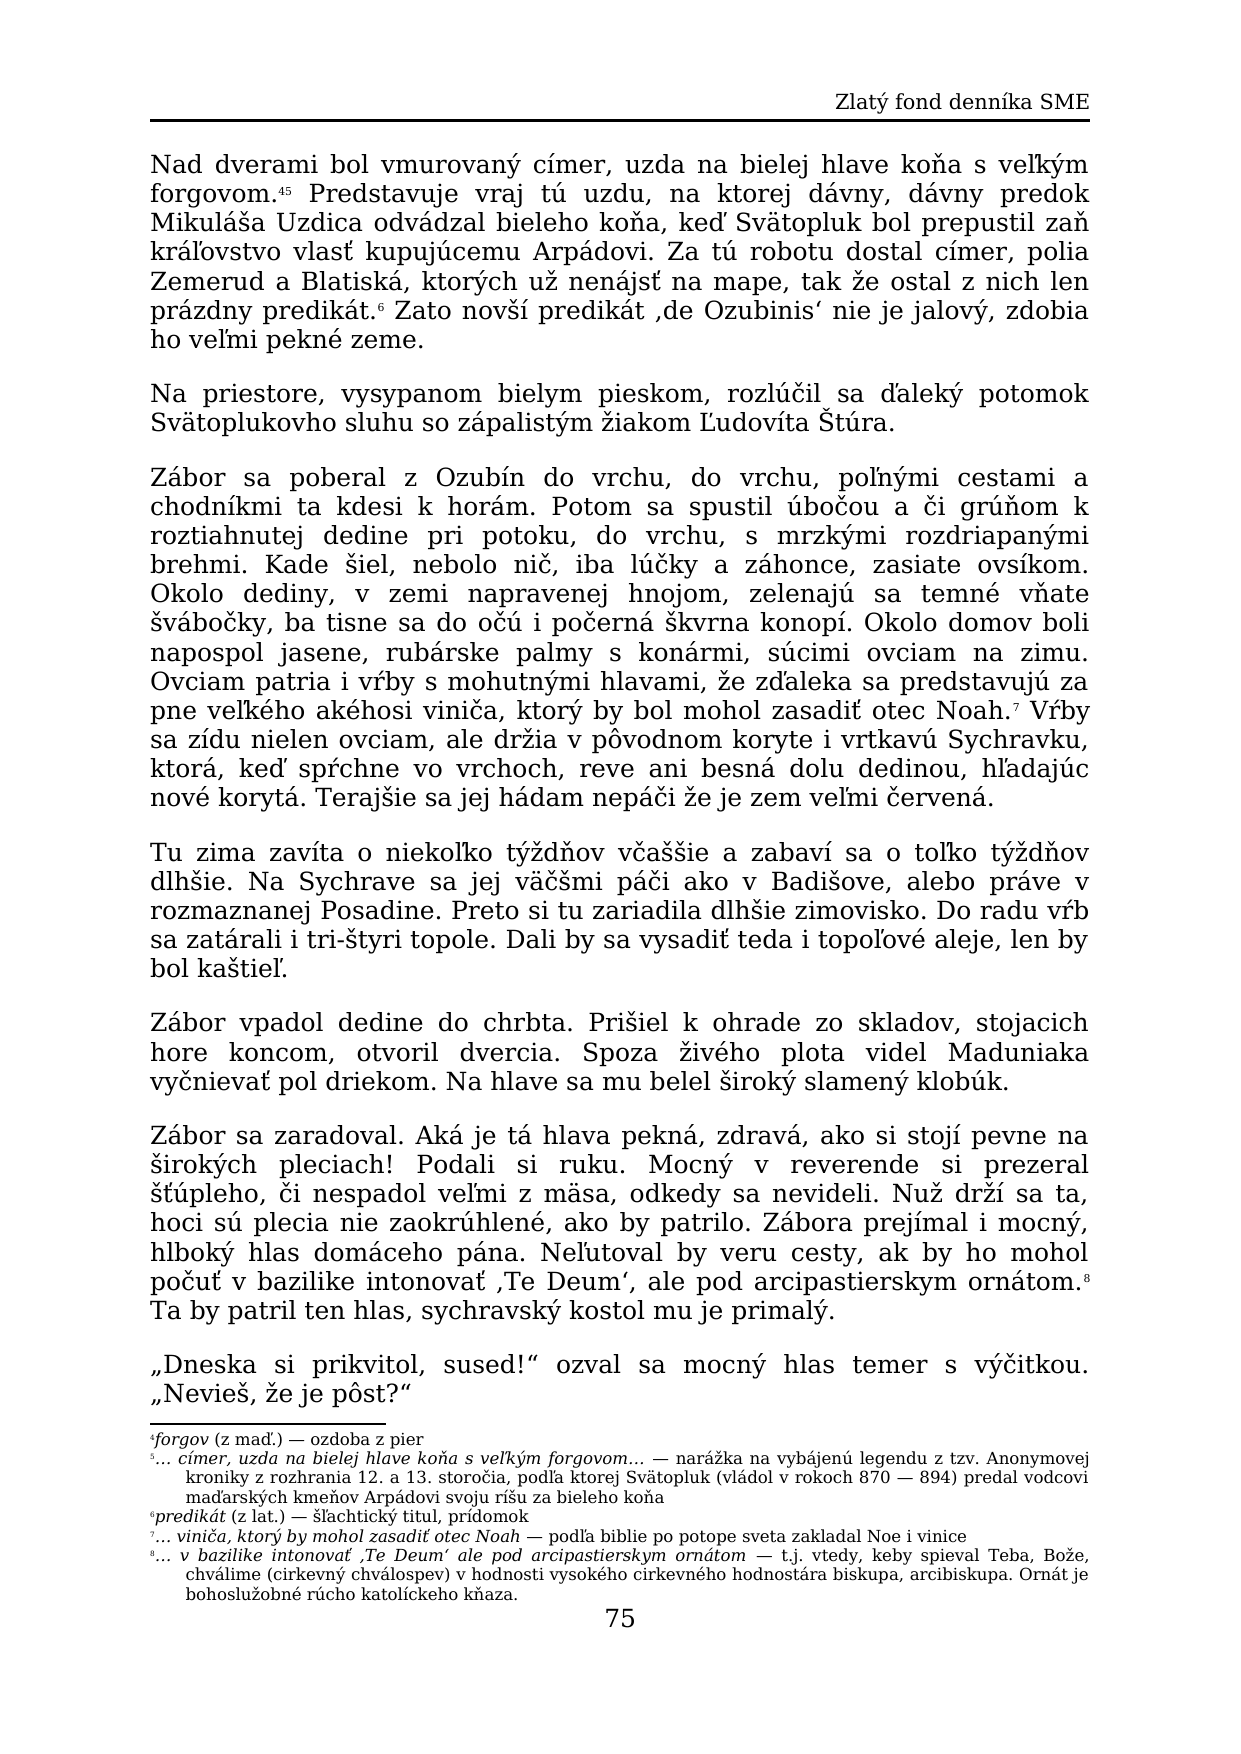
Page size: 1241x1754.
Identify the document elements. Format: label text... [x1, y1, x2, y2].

text 6predikát (z lat.) — šľachtický titul, prídomok [150, 1507, 1090, 1526]
text 7… viniča, ktorý by mohol zasadiť otec Noah — podľa biblie po potope sveta zakladal Noe i vinice [150, 1526, 1090, 1546]
text Zábor sa poberal z Ozubín do vrchu, do vrchu, poľnými cestami a chodníkmi ta kdesi k horám. Potom sa spustil úbočou a či grúňom k roztiahnutej dedine pri potoku, do vrchu, s mrzkými rozdriapanými brehmi. Kade šiel, nebolo nič, iba lúčky a záhonce, zasiate ovsíkom. Okolo dediny, v zemi napravenej hnojom, zelenajú sa temné vňate švábočky, ba tisne sa do očú i počerná škvrna konopí. Okolo domov boli napospol jasene, rubárske palmy s konármi, súcimi ovciam na zimu. Ovciam patria i vŕby s mohutnými hlavami, že zďaleka sa predstavujú za pne veľkého akéhosi viniča, ktorý by bol mohol zasadiť otec Noah.7 Vŕby sa zídu nielen ovciam, ale držia v pôvodnom koryte i vrtkavú Sychravku, ktorá, keď spŕchne vo vrchoch, reve ani besná dolu dedinou, hľadajúc nové korytá. Terajšie sa jej hádam nepáči že je zem veľmi červená. [150, 463, 1090, 813]
text 4forgov (z maď.) — ozdoba z pier [150, 1429, 1090, 1449]
text Zábor sa zaradoval. Aká je tá hlava pekná, zdravá, ako si stojí pevne na širokých pleciach! Podali si ruku. Mocný v reverende si prezeral šťúpleho, či nespadol veľmi z mäsa, odkedy sa nevideli. Nuž drží sa ta, hoci sú plecia nie zaokrúhlené, ako by patrilo. Zábora prejímal i mocný, hlboký hlas domáceho pána. Neľutoval by veru cesty, ak by ho mohol počuť v bazilike intonovať ,Te Deum‘, ale pod arcipastierskym ornátom.8 Ta by patril ten hlas, sychravský kostol mu je primalý. [150, 1121, 1090, 1325]
text Nad dverami bol vmurovaný címer, uzda na bielej hlave koňa s veľkým forgovom.45 Predstavuje vraj tú uzdu, na ktorej dávny, dávny predok Mikuláša Uzdica odvádzal bieleho koňa, keď Svätopluk bol prepustil zaň kráľovstvo vlasť kupujúcemu Arpádovi. Za tú robotu dostal címer, polia Zemerud a Blatiská, ktorých už nenájsť na mape, tak že ostal z nich len prázdny predikát.6 Zato novší predikát ,de Ozubinis‘ nie je jalový, zdobia ho veľmi pekné zeme. [150, 150, 1090, 354]
text 5… címer, uzda na bielej hlave koňa s veľkým forgovom… — narážka na vybájenú legendu z tzv. Anonymovej kroniky z rozhrania 12. a 13. storočia, podľa ktorej Svätopluk (vládol v rokoch 870 — 894) predal vodcovi maďarských kmeňov Arpádovi svoju ríšu za bieleho koňa [150, 1449, 1090, 1507]
text Na priestore, vysypanom bielym pieskom, rozlúčil sa ďaleký potomok Svätoplukovho sluhu so zápalistým žiakom Ľudovíta Štúra. [150, 379, 1090, 438]
text 8… v bazilike intonovať ,Te Deum‘ ale pod arcipastierskym ornátom — t.j. vtedy, keby spieval Teba, Bože, chválime (cirkevný chválospev) v hodnosti vysokého cirkevného hodnostára biskupa, arcibiskupa. Ornát je bohoslužobné rúcho katolíckeho kňaza. [150, 1546, 1090, 1604]
text „Dneska si prikvitol, sused!“ ozval sa mocný hlas temer s výčitkou. „Nevieš, že je pôst?“ [150, 1350, 1090, 1409]
text Tu zima zavíta o niekoľko týždňov včaššie a zabaví sa o toľko týždňov dlhšie. Na Sychrave sa jej väčšmi páči ako v Badišove, alebo práve v rozmaznanej Posadine. Preto si tu zariadila dlhšie zimovisko. Do radu vŕb sa zatárali i tri-štyri topole. Dali by sa vysadiť teda i topoľové aleje, len by bol kaštieľ. [150, 838, 1090, 984]
text Zábor vpadol dedine do chrbta. Prišiel k ohrade zo skladov, stojacich hore koncom, otvoril dvercia. Spoza živého plota videl Maduniaka vyčnievať pol driekom. Na hlave sa mu belel široký slamený klobúk. [150, 1009, 1090, 1096]
